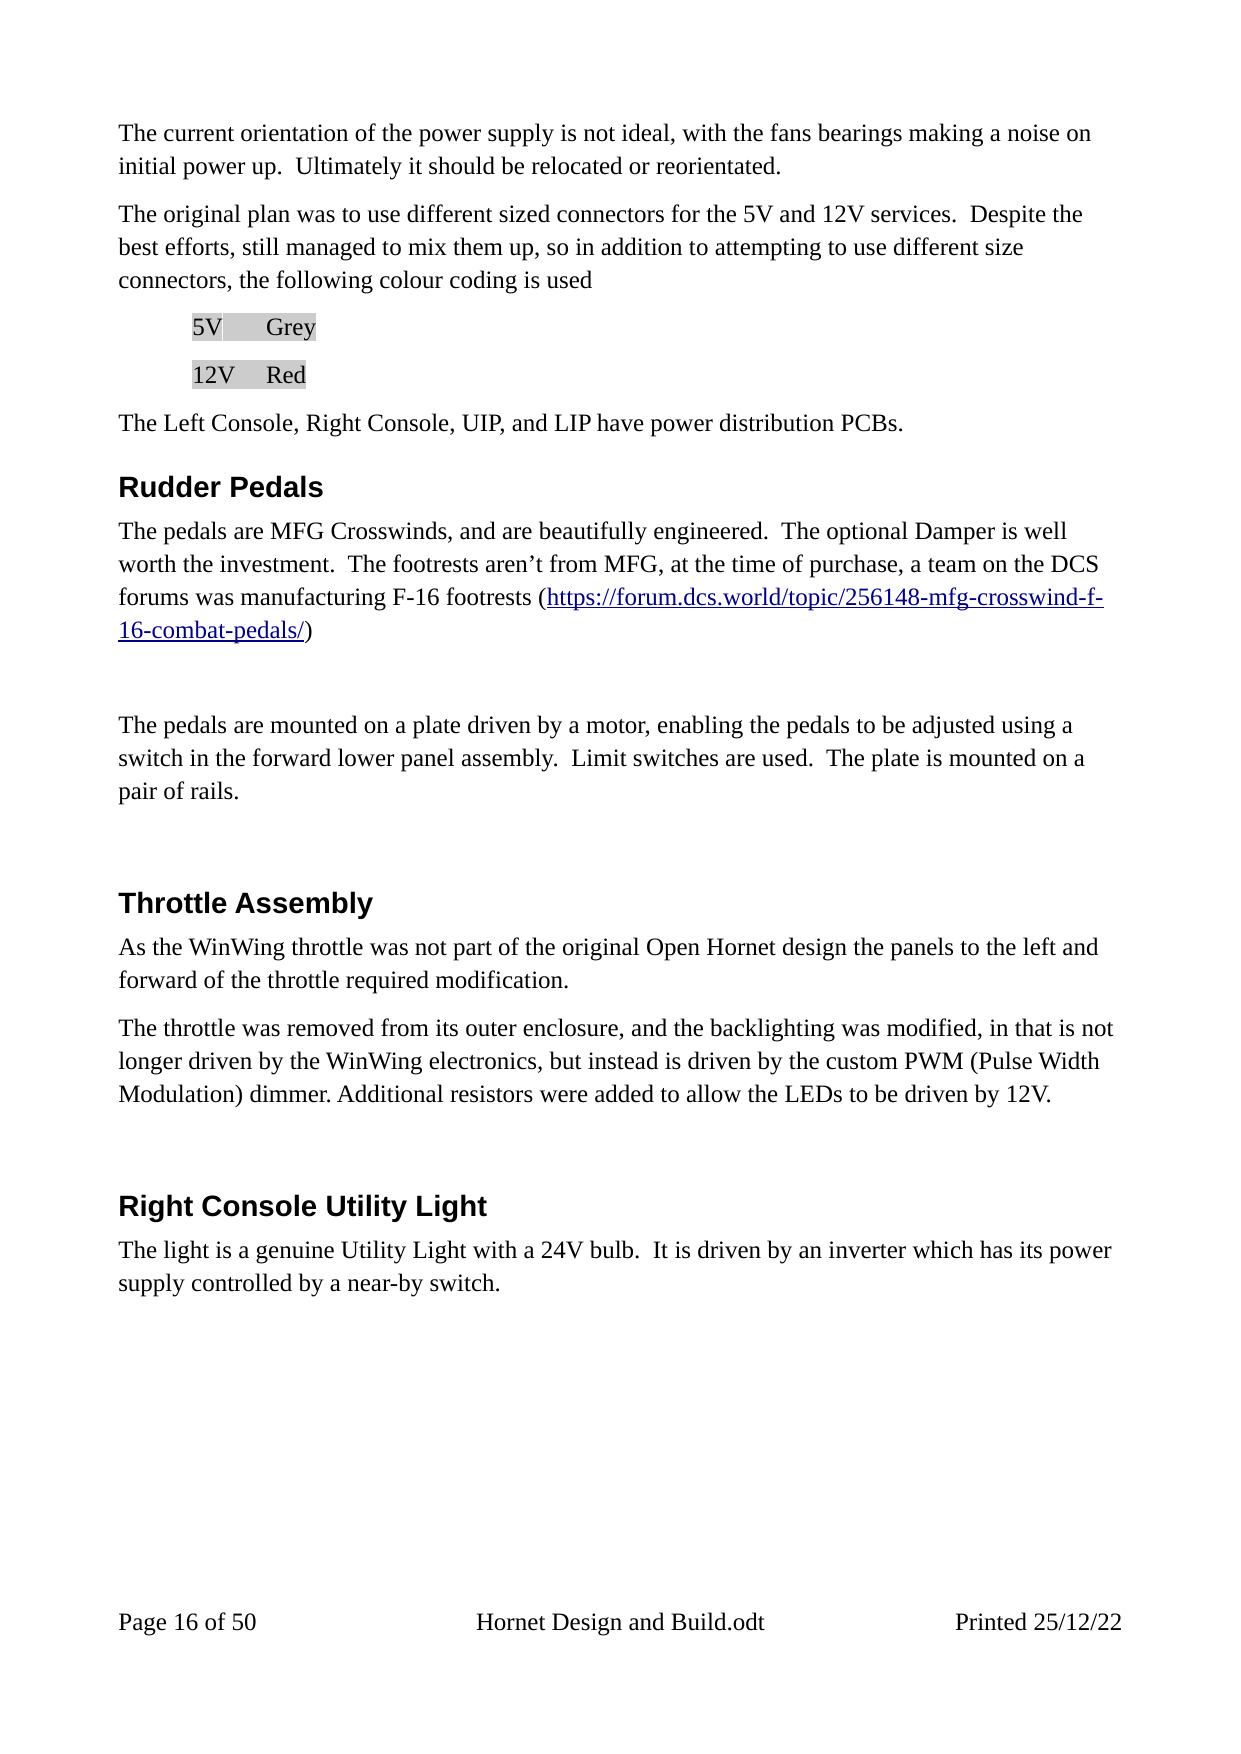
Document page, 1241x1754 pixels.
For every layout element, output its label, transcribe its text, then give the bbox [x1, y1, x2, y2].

text The Left Console, Right Console, UIP, and LIP have power distribution PCBs. [118, 408, 1122, 436]
text As the WinWing throttle was not part of the original Open Hornet design the panels to the left and forward of the throttle required modification. [118, 932, 1122, 994]
text The light is a genuine Utility Light with a 24V bulb. It is driven by an inverter which has its power supply controlled by a near-by switch. [118, 1235, 1122, 1297]
text The pedals are MFG Crosswinds, and are beautifully engineered. The optional Damper is well worth the investment. The footrests aren’t from MFG, at the time of purchase, a team on the DCS forums was manufacturing F-16 footrests (https://forum.dcs.world/topic/256148-mfg-crosswind-f-16-combat-pedals/) [118, 516, 1122, 644]
text The throttle was removed from its outer enclosure, and the backlighting was modified, in that is not longer driven by the WinWing electronics, but instead is driven by the custom PWM (Pulse Width Modulation) dimmer. Additional resistors were added to allow the LEDs to be driven by 12V. [118, 1013, 1122, 1108]
text 12V Red [118, 360, 1122, 389]
text The pedals are mounted on a plate driven by a motor, enabling the pedals to be adjusted using a switch in the forward lower panel assembly. Limit switches are used. The plate is mounted on a pair of rails. [118, 710, 1122, 805]
text 5V Grey [118, 312, 1122, 341]
subtitle Rudder Pedals [118, 470, 1122, 503]
text The original plan was to use different sized connectors for the 5V and 12V services. Despite the best efforts, still managed to mix them up, so in addition to attempting to use different size connectors, the following colour coding is used [118, 199, 1122, 293]
subtitle Throttle Assembly [118, 886, 1122, 920]
subtitle Right Console Utility Light [118, 1189, 1122, 1223]
text The current orientation of the power supply is not ideal, with the fans bearings making a noise on initial power up. Ultimately it should be relocated or reorientated. [118, 118, 1122, 180]
